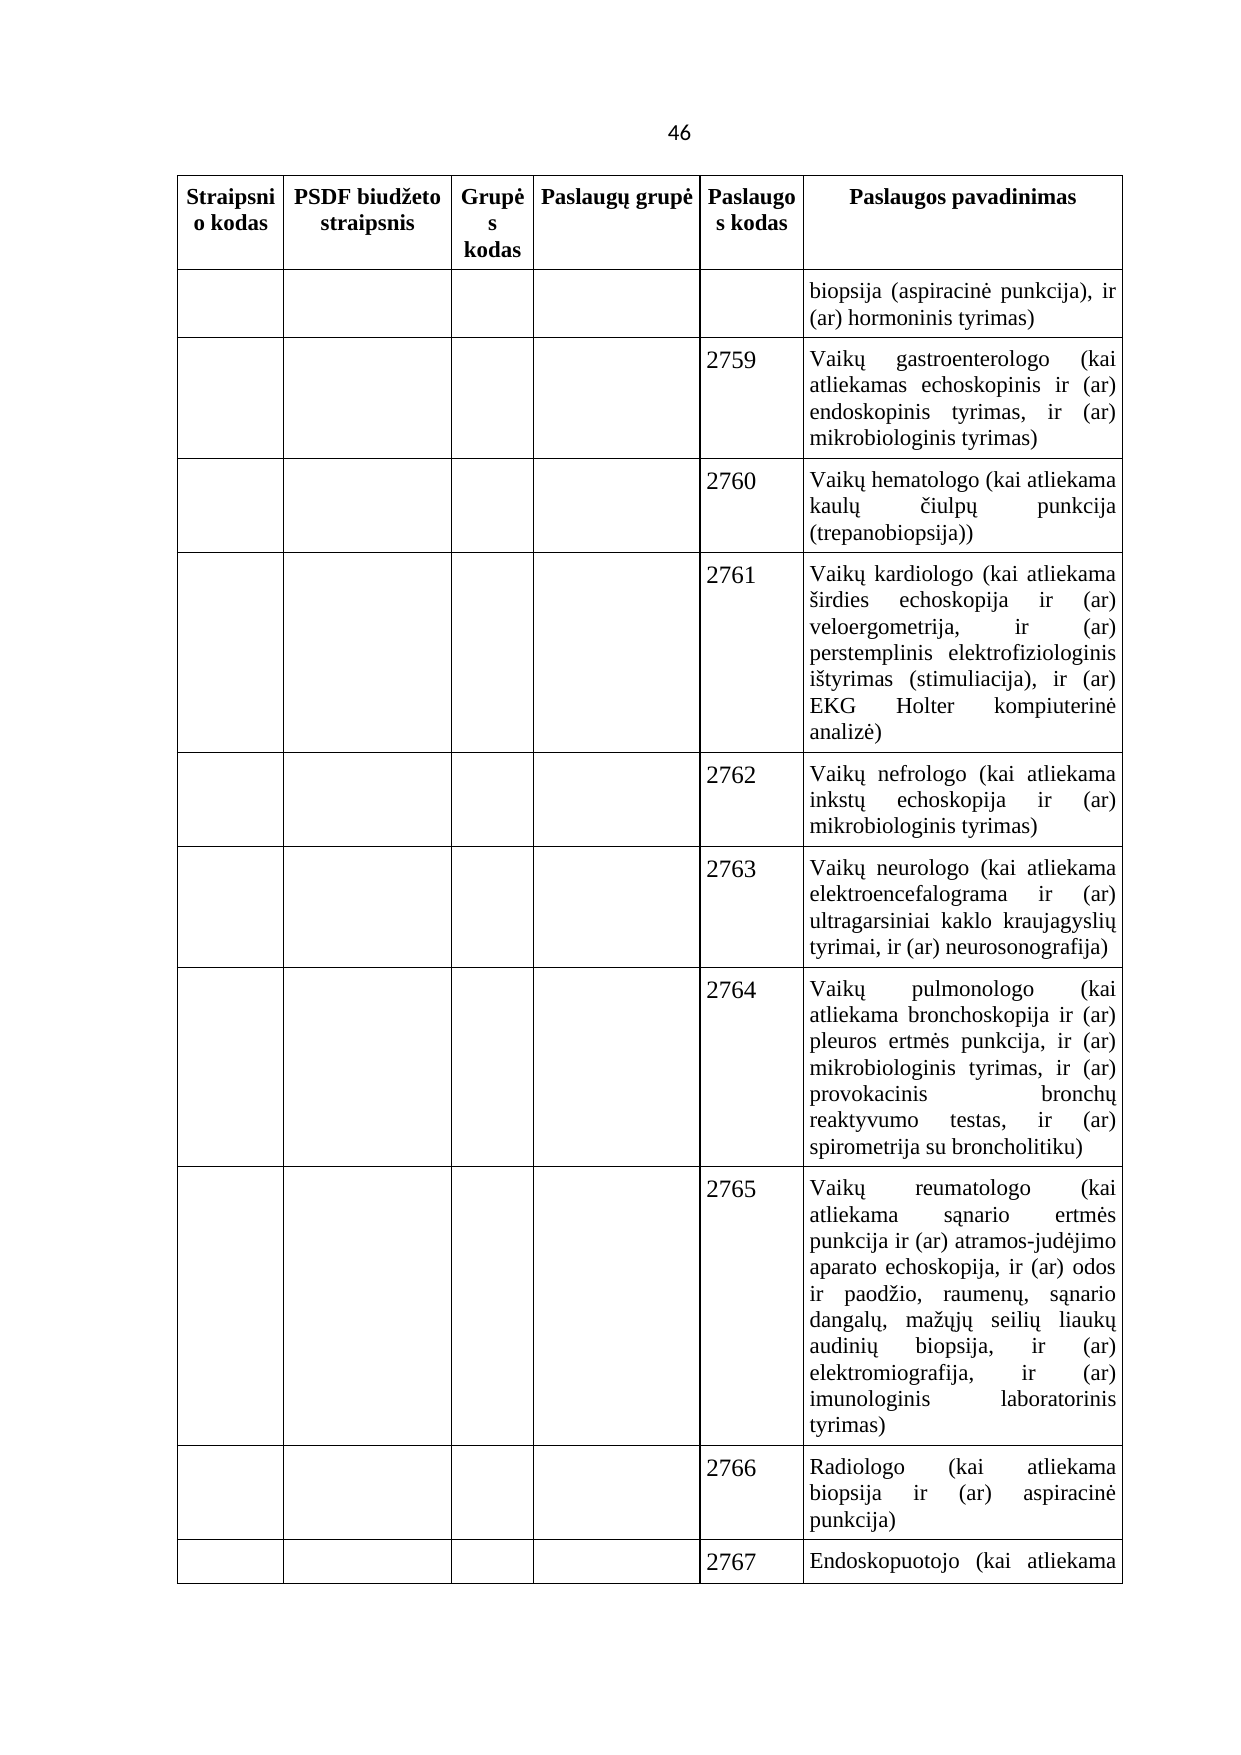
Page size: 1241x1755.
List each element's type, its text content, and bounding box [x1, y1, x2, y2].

table_cell [534, 1540, 699, 1583]
table_cell [452, 847, 533, 967]
table_cell [178, 459, 283, 552]
table_cell [534, 1446, 699, 1539]
table_cell [452, 968, 533, 1166]
table_cell 2761 [701, 553, 803, 752]
table_cell 2762 [701, 753, 803, 846]
table_cell biopsija (aspiracinė punkcija), ir (ar) hormoninis tyrimas) [804, 270, 1122, 337]
table_header Grupės kodas [452, 176, 533, 269]
table_cell 2766 [701, 1446, 803, 1539]
table_cell [284, 270, 451, 337]
table_cell [534, 1167, 699, 1445]
table_cell Vaikų nefrologo (kai atliekama inkstų echoskopija ir (ar) mikrobiologinis tyrimas) [804, 753, 1122, 846]
table_cell [534, 270, 699, 337]
table_header Paslaugos kodas [701, 176, 803, 269]
table_cell [178, 753, 283, 846]
table_cell [284, 338, 451, 458]
table_cell [284, 1167, 451, 1445]
table_cell [452, 1540, 533, 1583]
table_cell [534, 968, 699, 1166]
table_cell [452, 338, 533, 458]
table_cell [452, 270, 533, 337]
table_cell Radiologo (kai atliekama biopsija ir (ar) aspiracinė punkcija) [804, 1446, 1122, 1539]
table_cell [178, 968, 283, 1166]
table_cell Endoskopuotojo (kai atliekama [804, 1540, 1122, 1583]
table_cell [534, 553, 699, 752]
table_cell 2765 [701, 1167, 803, 1445]
table_cell [178, 1167, 283, 1445]
table_cell [452, 553, 533, 752]
table_cell [284, 753, 451, 846]
table_cell 2764 [701, 968, 803, 1166]
table_cell Vaikų pulmonologo (kai atliekama bronchoskopija ir (ar) pleuros ertmės punkcija, ir (ar) mikrobiologinis tyrimas, ir (ar) provokacinis bronchų reaktyvumo testas, ir (ar) spirometrija su broncholitiku) [804, 968, 1122, 1166]
table_cell [178, 847, 283, 967]
table_header Paslaugų grupė [534, 176, 699, 269]
table_cell [178, 1446, 283, 1539]
table_cell [534, 338, 699, 458]
table_cell [178, 553, 283, 752]
table_header Straipsnio kodas [178, 176, 283, 269]
table_header Paslaugos pavadinimas [804, 176, 1122, 269]
table_cell Vaikų reumatologo (kai atliekama sąnario ertmės punkcija ir (ar) atramos-judėjimo aparato echoskopija, ir (ar) odos ir paodžio, raumenų, sąnario dangalų, mažųjų seilių liaukų audinių biopsija, ir (ar) elektromiografija, ir (ar) imunologinis laboratorinis tyrimas) [804, 1167, 1122, 1445]
table_cell [534, 847, 699, 967]
table_header PSDF biudžeto straipsnis [284, 176, 451, 269]
table_cell 2767 [701, 1540, 803, 1583]
table_cell [452, 753, 533, 846]
table_cell [452, 1167, 533, 1445]
table_cell [178, 338, 283, 458]
table_cell 2763 [701, 847, 803, 967]
table_cell [452, 1446, 533, 1539]
table_cell [284, 968, 451, 1166]
table_cell [284, 1446, 451, 1539]
table_cell [178, 270, 283, 337]
table_cell [701, 270, 803, 337]
table_cell Vaikų neurologo (kai atliekama elektroencefalograma ir (ar) ultragarsiniai kaklo kraujagyslių tyrimai, ir (ar) neurosonografija) [804, 847, 1122, 967]
table_cell [452, 459, 533, 552]
table_cell [284, 459, 451, 552]
table_cell Vaikų kardiologo (kai atliekama širdies echoskopija ir (ar) veloergometrija, ir (ar) perstemplinis elektrofiziologinis ištyrimas (stimuliacija), ir (ar) EKG Holter kompiuterinė analizė) [804, 553, 1122, 752]
table_cell [284, 1540, 451, 1583]
table_cell [534, 753, 699, 846]
table_cell [284, 553, 451, 752]
table_cell [284, 847, 451, 967]
table_cell [534, 459, 699, 552]
table_cell 2759 [701, 338, 803, 458]
table_cell 2760 [701, 459, 803, 552]
table_cell Vaikų gastroenterologo (kai atliekamas echoskopinis ir (ar) endoskopinis tyrimas, ir (ar) mikrobiologinis tyrimas) [804, 338, 1122, 458]
table_cell Vaikų hematologo (kai atliekama kaulų čiulpų punkcija (trepanobiopsija)) [804, 459, 1122, 552]
table_cell [178, 1540, 283, 1583]
